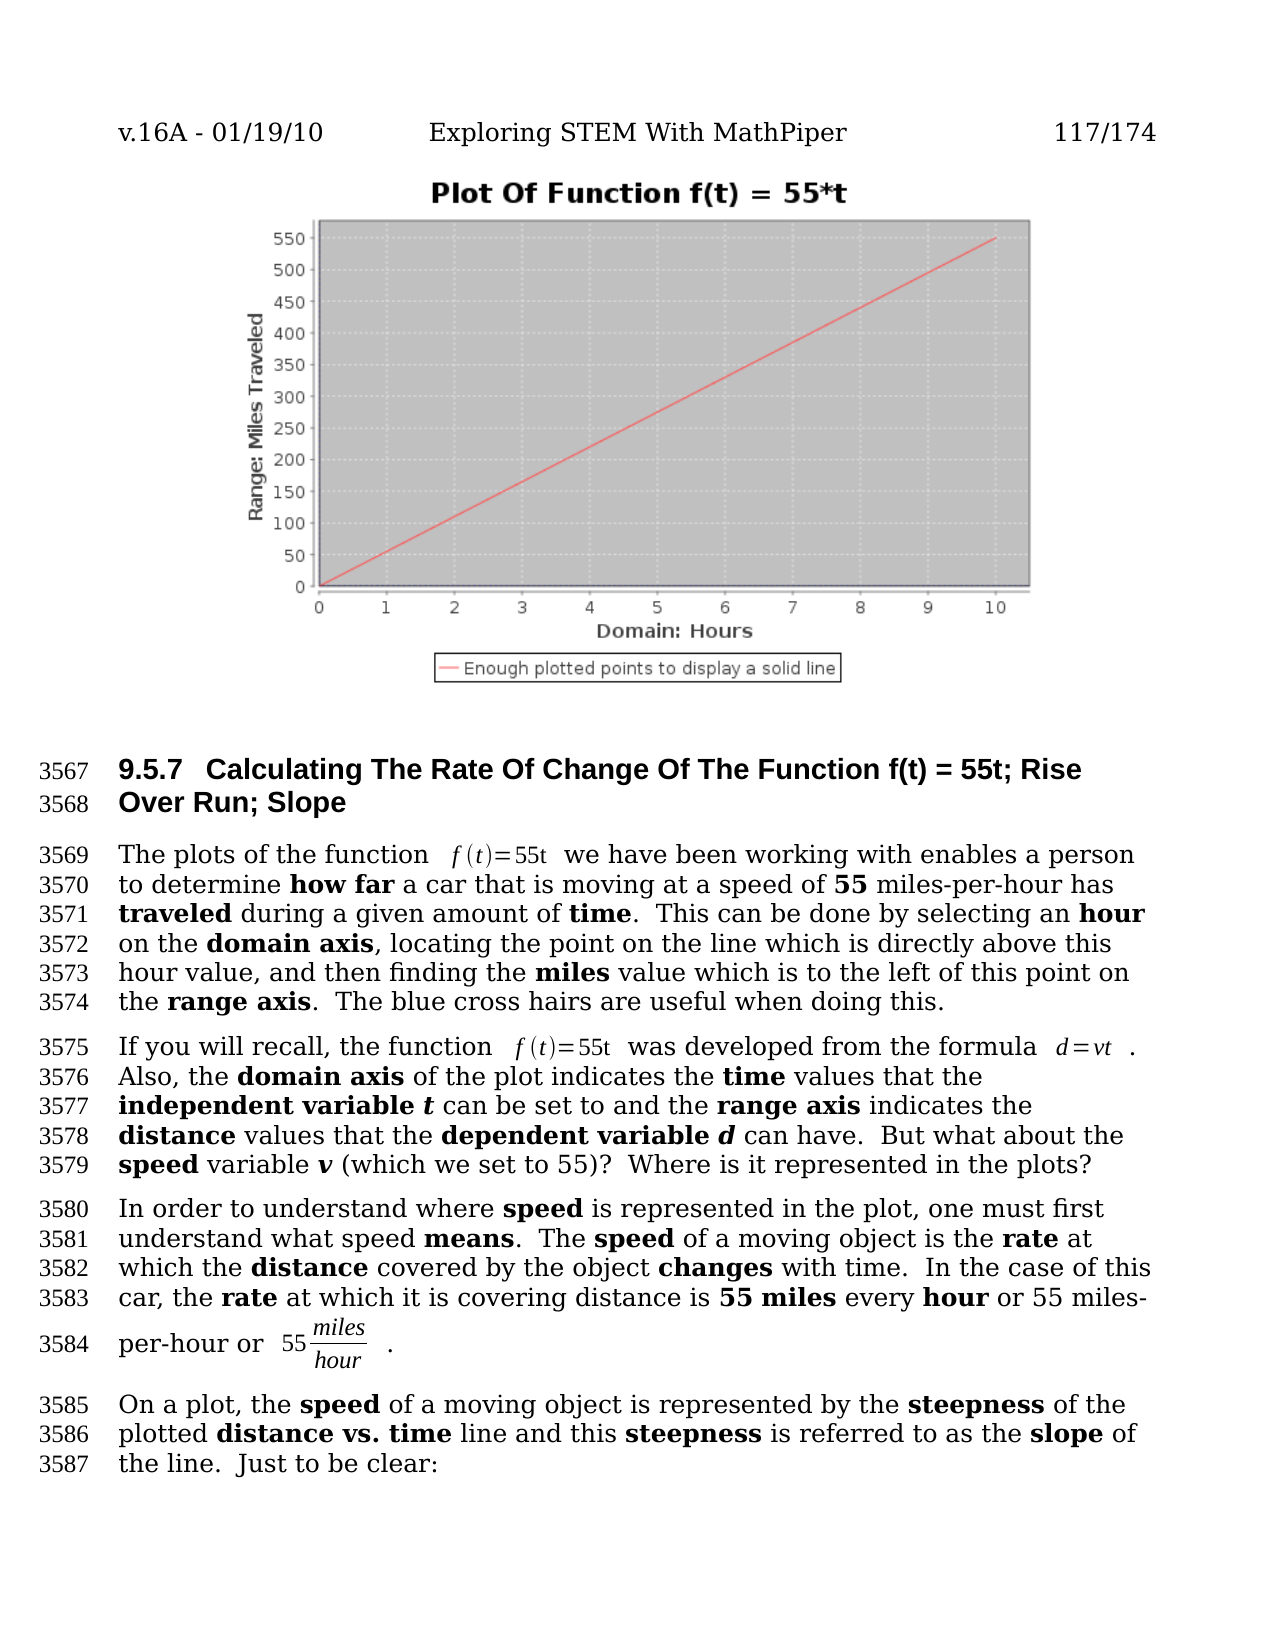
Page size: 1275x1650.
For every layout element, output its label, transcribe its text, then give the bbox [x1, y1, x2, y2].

text In order to understand where speed is represented in the plot, one must first understand what speed means. The speed of a moving object is the rate at which the distance covered by the object changes with time. In the case of this car, the rate at which it is covering distance is 55 miles every hour or 55 miles-per-hour or. [118, 1194, 1157, 1375]
text If you will recall, the functionwas developed from the formula. Also, the domain axis of the plot indicates the time values that the independent variable t can be set to and the range axis indicates the distance values that the dependent variable d can have. But what about the speed variable v (which we set to 55)? Where is it represented in the plots? [118, 1032, 1157, 1179]
subtitle Calculating The Rate Of Change Of The Function f(t) = 55t; Rise Over Run; Slope [118, 752, 1157, 819]
text On a plot, the speed of a moving object is represented by the steepness of the plotted distance vs. time line and this steepness is referred to as the slope of the line. Just to be clear: [118, 1390, 1157, 1478]
picture [230, 176, 1046, 684]
text The plots of the functionwe have been working with enables a person to determine how far a car that is moving at a speed of 55 miles-per-hour has traveled during a given amount of time. This can be done by selecting an hour on the domain axis, locating the point on the line which is directly above this hour value, and then finding the miles value which is to the left of this point on the range axis. The blue cross hairs are useful when doing this. [118, 840, 1157, 1017]
